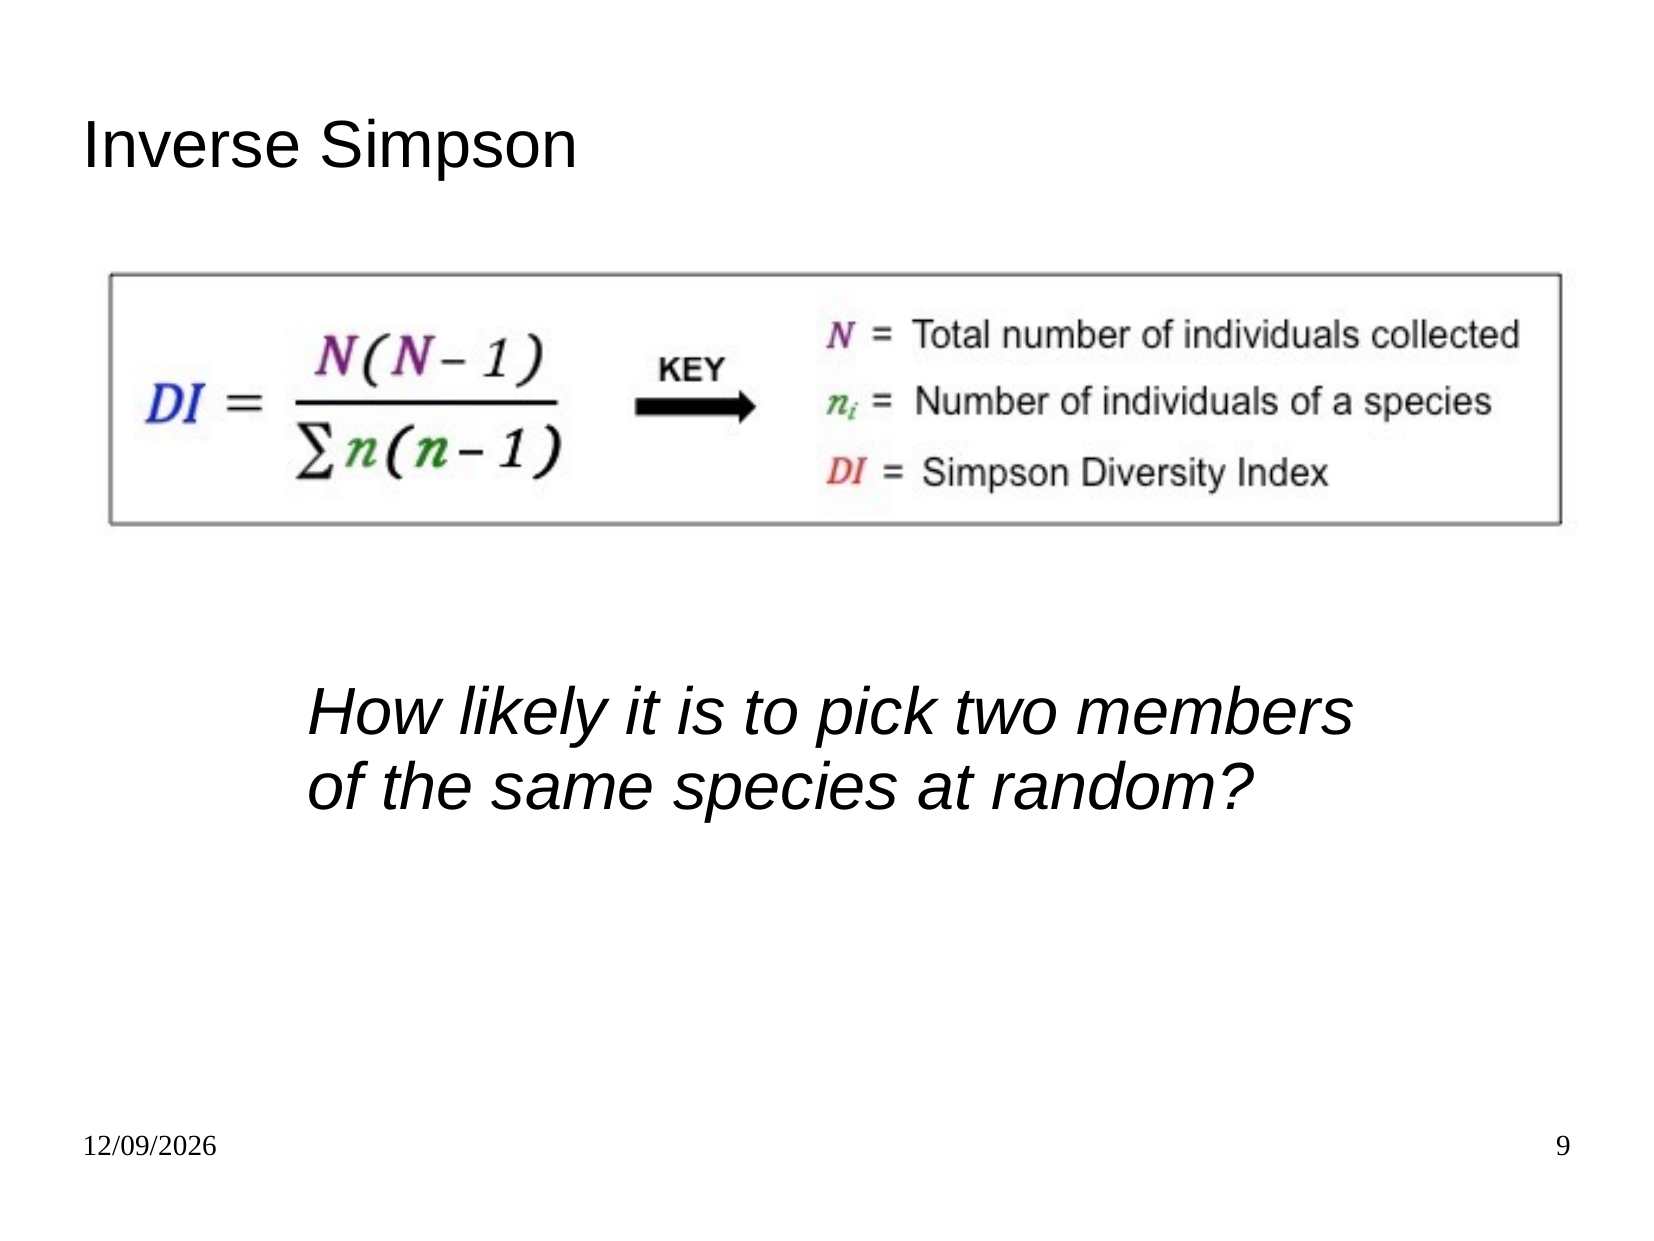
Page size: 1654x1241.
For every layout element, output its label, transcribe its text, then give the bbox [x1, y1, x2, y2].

list How likely it is to pick two members of the same species at random? [307, 674, 1373, 1013]
list Inverse Simpson [82, 107, 661, 214]
picture [97, 251, 1577, 546]
